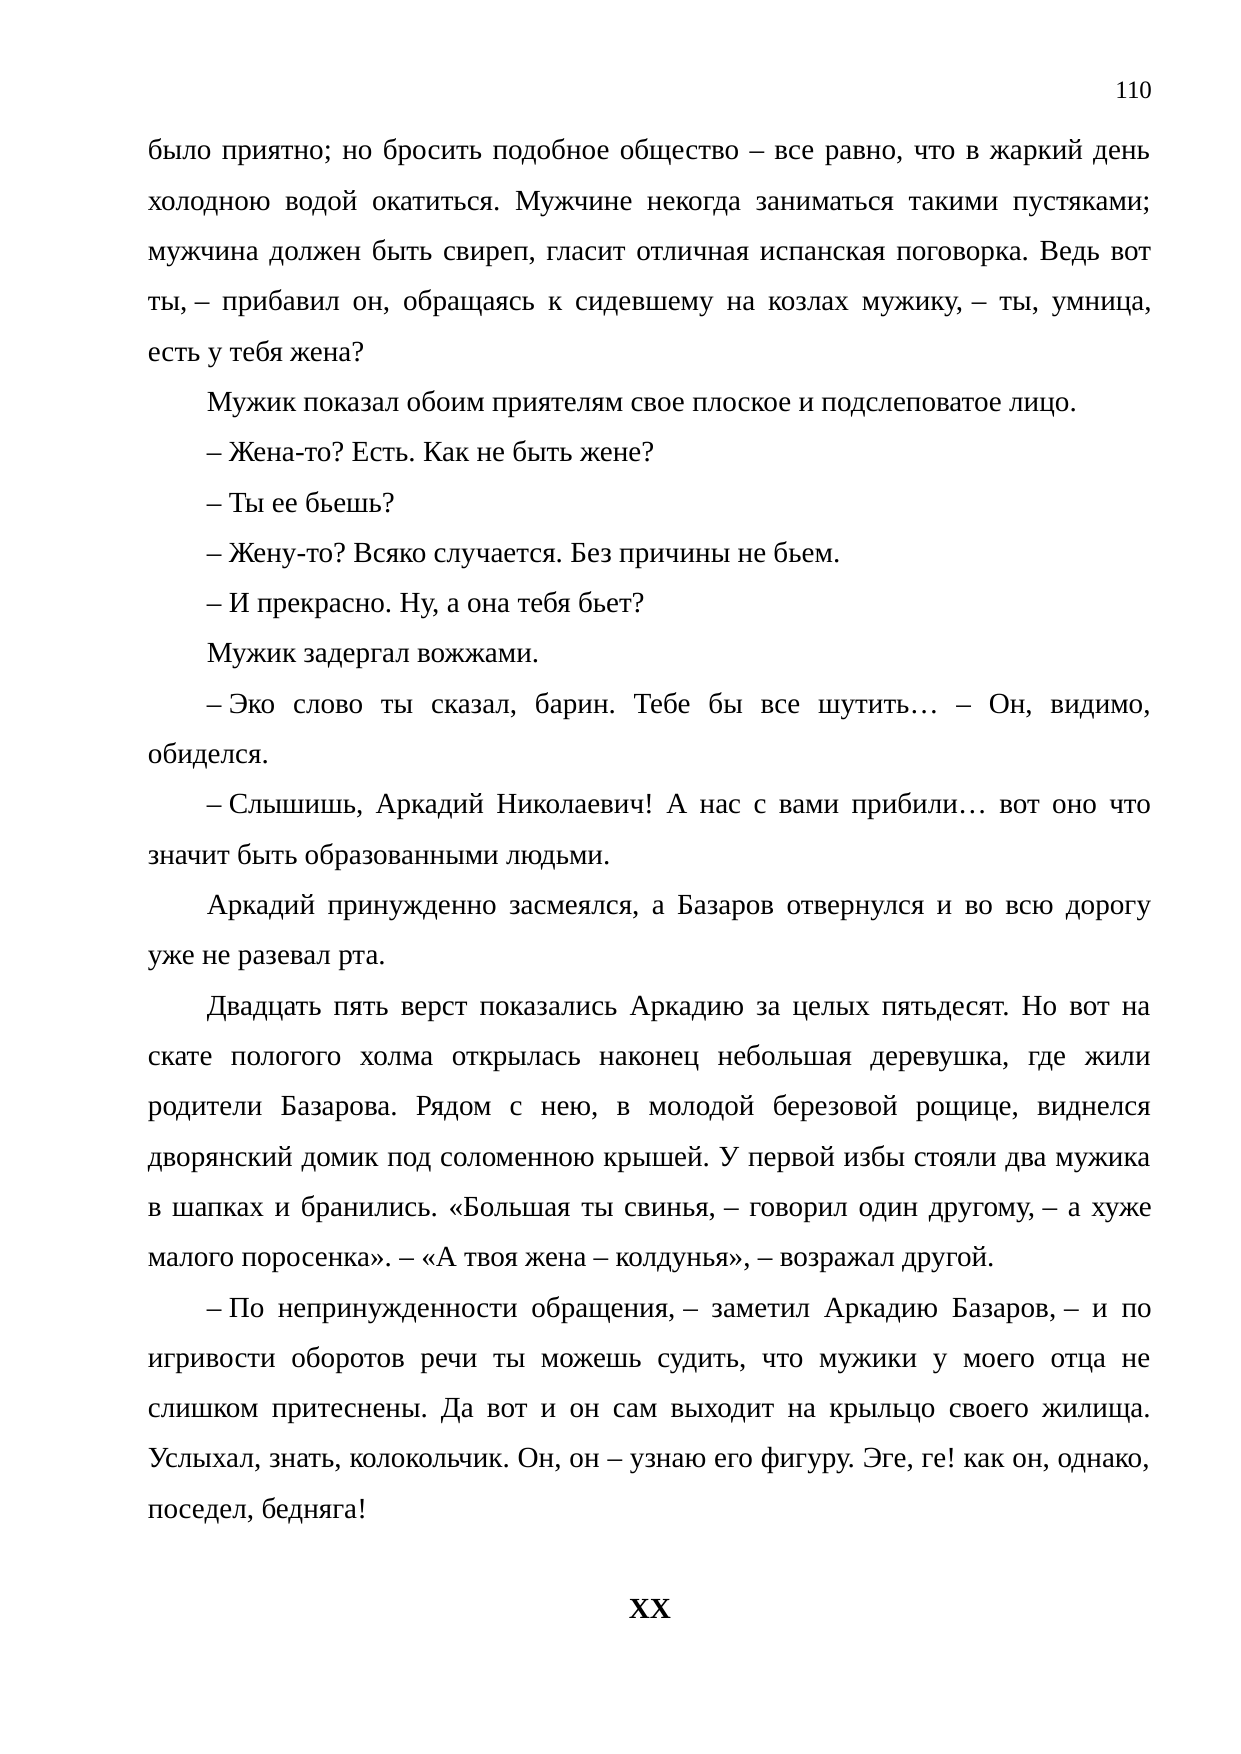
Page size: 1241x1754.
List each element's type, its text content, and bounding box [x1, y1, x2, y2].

text Мужик задергал вожжами. [148, 636, 1152, 669]
text – По непринужденности обращения, – заметил Аркадию Базаров, – и по игривости оборотов речи ты можешь судить, что мужики у моего отца не слишком притеснены. Да вот и он сам выходит на крыльцо своего жилища. Услыхал, знать, колокольчик. Он, он – узнаю его фигуру. Эге, ге! как он, однако, поседел, бедняга! [148, 1290, 1152, 1524]
subtitle XX [148, 1592, 1152, 1625]
text – Жена‑то? Есть. Как не быть жене? [148, 434, 1152, 468]
text Аркадий принужденно засмеялся, а Базаров отвернулся и во всю дорогу уже не разевал рта. [148, 887, 1152, 971]
text – Эко слово ты сказал, барин. Тебе бы все шутить… – Он, видимо, обиделся. [148, 686, 1152, 770]
text – И прекрасно. Ну, а она тебя бьет? [148, 585, 1152, 619]
text – Ты ее бьешь? [148, 485, 1152, 518]
text – Слышишь, Аркадий Николаевич! А нас с вами прибили… вот оно что значит быть образованными людьми. [148, 787, 1152, 870]
text Мужик показал обоим приятелям свое плоское и подслеповатое лицо. [148, 384, 1152, 418]
text – Жену‑то? Всяко случается. Без причины не бьем. [148, 535, 1152, 568]
text Двадцать пять верст показались Аркадию за целых пятьдесят. Но вот на скате пологого холма открылась наконец небольшая деревушка, где жили родители Базарова. Рядом с нею, в молодой березовой рощице, виднелся дворянский домик под соломенною крышей. У первой избы стояли два мужика в шапках и бранились. «Большая ты свинья, – говорил один другому, – а хуже малого поросенка». – «А твоя жена – колдунья», – возражал другой. [148, 988, 1152, 1273]
text было приятно; но бросить подобное общество – все равно, что в жаркий день холодною водой окатиться. Мужчине некогда заниматься такими пустяками; мужчина должен быть свиреп, гласит отличная испанская поговорка. Ведь вот ты, – прибавил он, обращаясь к сидевшему на козлах мужику, – ты, умница, есть у тебя жена? [148, 132, 1152, 367]
